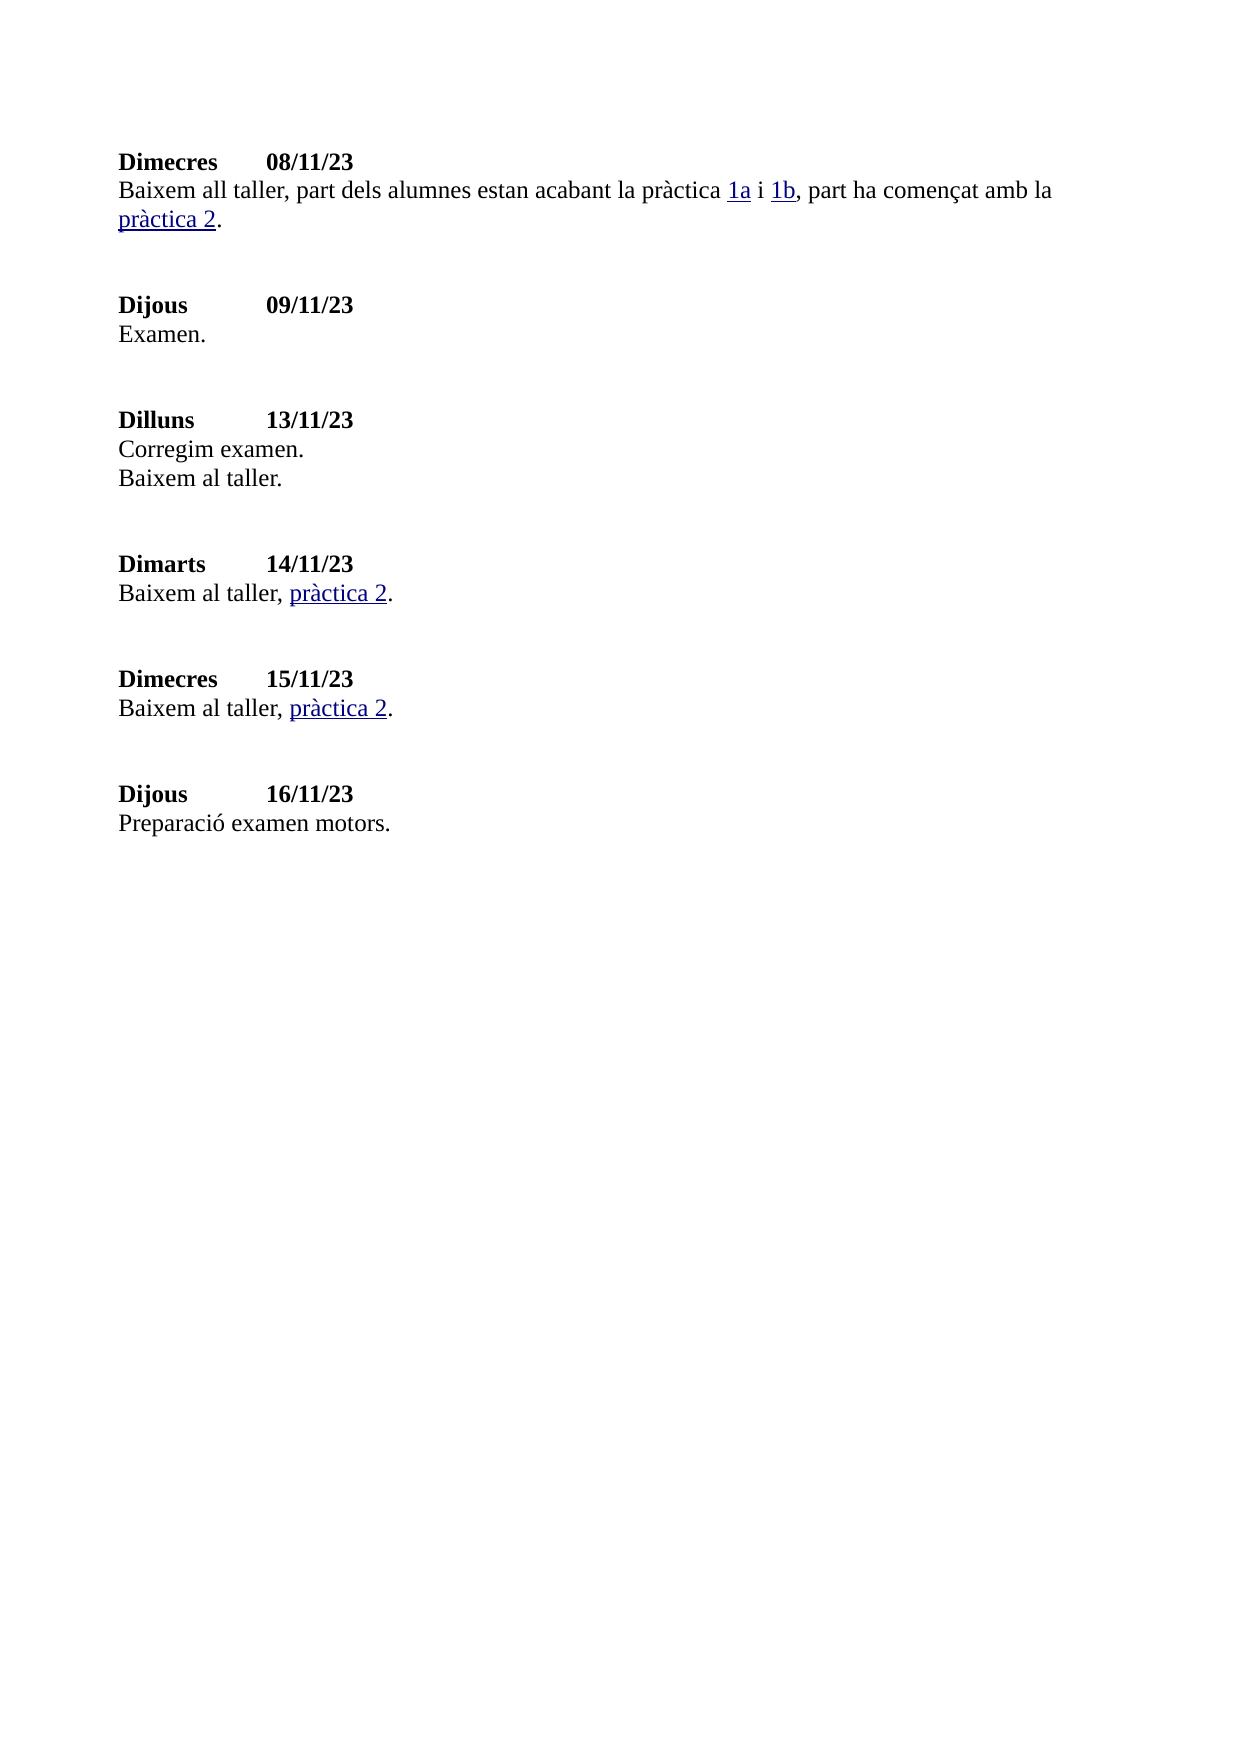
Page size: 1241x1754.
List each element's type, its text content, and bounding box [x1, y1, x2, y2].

text Dimecres 08/11/23 [118, 147, 1122, 176]
text Baixem all taller, part dels alumnes estan acabant la pràctica 1a i 1b, part ha començat amb la pràctica 2. [118, 176, 1122, 233]
text Baixem al taller, pràctica 2. [118, 578, 1122, 607]
text Dijous 09/11/23 [118, 291, 1122, 319]
text Baixem al taller, pràctica 2. [118, 693, 1122, 722]
text Corregim examen. [118, 434, 1122, 463]
text Baixem al taller. [118, 463, 1122, 492]
text Dijous 16/11/23 [118, 779, 1122, 808]
text Examen. [118, 319, 1122, 348]
text Preparació examen motors. [118, 808, 1122, 837]
text Dimarts 14/11/23 [118, 549, 1122, 578]
text Dimecres 15/11/23 [118, 664, 1122, 693]
text Dilluns 13/11/23 [118, 406, 1122, 434]
